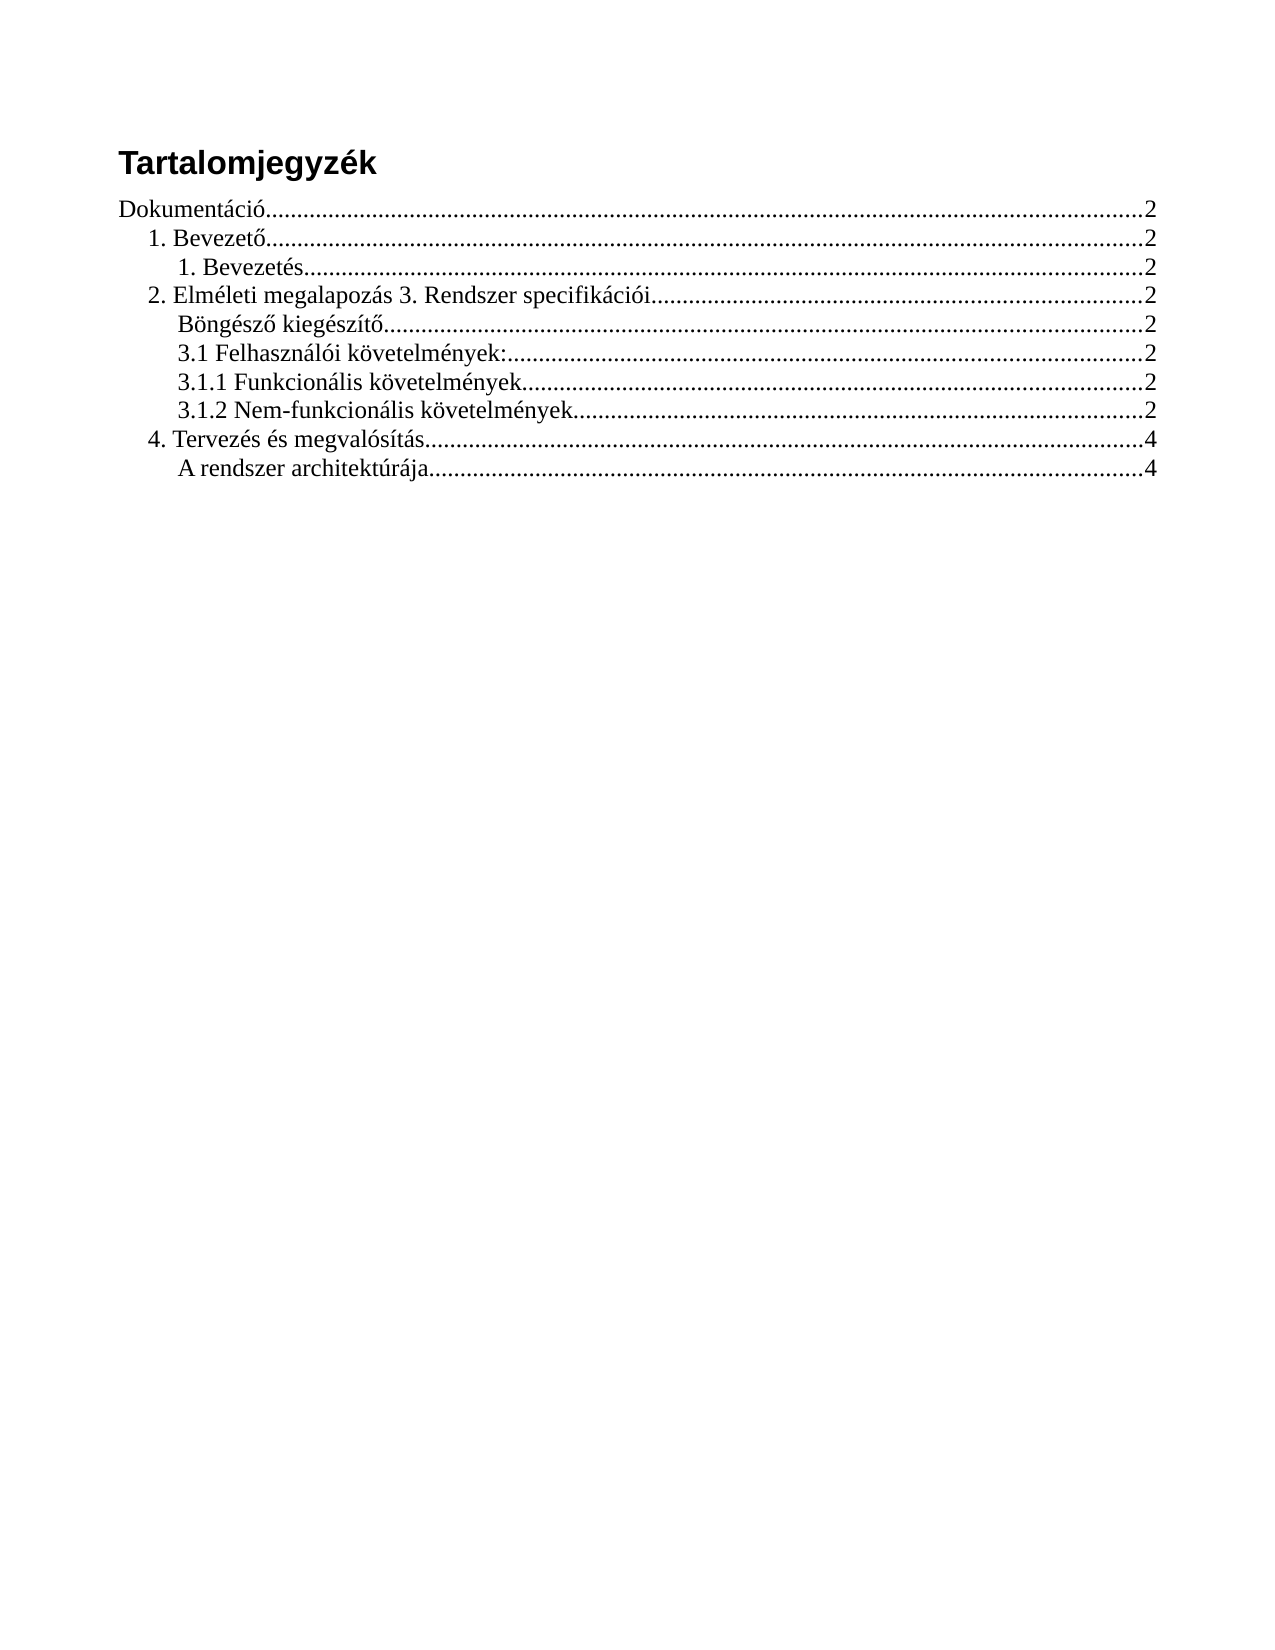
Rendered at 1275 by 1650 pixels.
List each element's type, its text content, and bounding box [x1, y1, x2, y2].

text Dokumentáció 2 [118, 194, 1157, 223]
text A rendszer architektúrája 4 [177, 453, 1157, 482]
text 4. Tervezés és megvalósítás 4 [148, 424, 1157, 453]
text Böngésző kiegészítő 2 [177, 309, 1157, 338]
subtitle Tartalomjegyzék [118, 143, 1157, 182]
text 3.1.2 Nem-funkcionális követelmények 2 [177, 395, 1157, 424]
text 3.1 Felhasználói követelmények: 2 [177, 338, 1157, 367]
text 1. Bevezető 2 [148, 223, 1157, 252]
text 2. Elméleti megalapozás 3. Rendszer specifikációi 2 [148, 280, 1157, 309]
text 1. Bevezetés 2 [177, 252, 1157, 280]
text 3.1.1 Funkcionális követelmények 2 [177, 367, 1157, 395]
